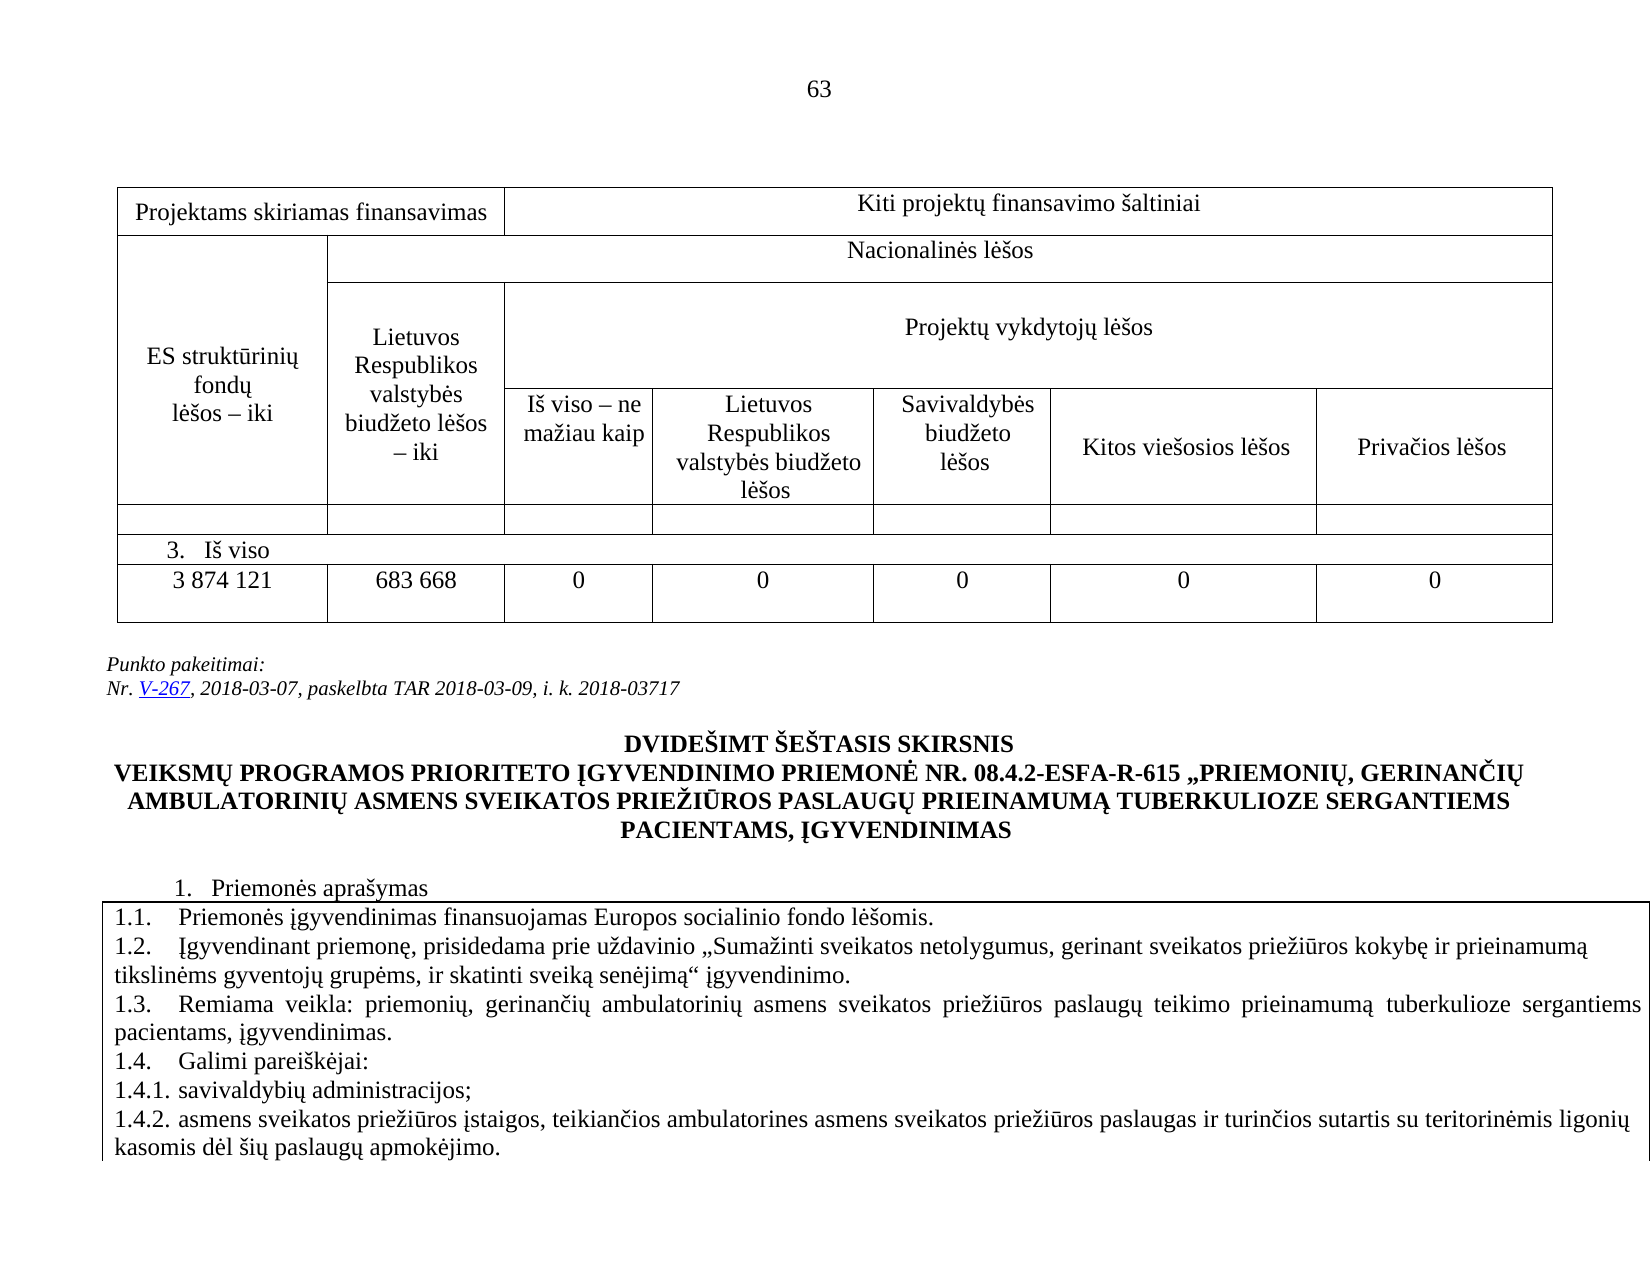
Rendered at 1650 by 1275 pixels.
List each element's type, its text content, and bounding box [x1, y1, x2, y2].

table_cell 0 [653, 565, 873, 622]
table_cell 1.3. Remiama veikla: priemonių, gerinančių ambulatorinių asmens sveikatos priežiūros paslaugų teikimo prieinamumą tuberkulioze sergantiems pacientams, įgyvendinimas. [103, 989, 1649, 1046]
table_cell [505, 505, 652, 534]
text Nr. V-267, 2018-03-07, paskelbta TAR 2018-03-09, i. k. 2018-03717 [106, 676, 1532, 700]
table_cell Projektų vykdytojų lėšos [505, 283, 1552, 388]
table_header Kiti projektų finansavimo šaltiniai [505, 188, 1552, 234]
table_header Projektams skiriamas finansavimas [118, 188, 504, 234]
table_cell [1317, 505, 1552, 534]
table_header 1.1. Priemonės įgyvendinimas finansuojamas Europos socialinio fondo lėšomis. [103, 903, 1649, 931]
text DVIDEŠIMT ŠEŠTASIS SKIRSNIS [106, 729, 1532, 758]
table_cell Iš viso – ne mažiau kaip [505, 389, 652, 504]
table_cell [328, 505, 504, 534]
table_cell Savivaldybės biudžeto lėšos [874, 389, 1050, 504]
table_cell 1.4. Galimi pareiškėjai: 1.4.1. savivaldybių administracijos; 1.4.2. asmens sveikatos priežiūros įstaigos, teikiančios ambulatorines asmens sveikatos priežiūros paslaugas ir turinčios sutartis su teritorinėmis ligonių kasomis dėl šių paslaugų apmokėjimo. [103, 1046, 1649, 1161]
table_cell [653, 505, 873, 534]
text VEIKSMŲ PROGRAMOS PRIORITETO ĮGYVENDINIMO PRIEMONĖ NR. 08.4.2-ESFA-R-615 „PRIEMONIŲ, GERINANČIŲ AMBULATORINIŲ ASMENS SVEIKATOS PRIEŽIŪROS PASLAUGŲ PRIEINAMUMĄ TUBERKULIOZE SERGANTIEMS PACIENTAMS, ĮGYVENDINIMAS [106, 758, 1532, 844]
table_cell 0 [874, 565, 1050, 622]
table_cell 0 [505, 565, 652, 622]
table_cell Privačios lėšos [1317, 389, 1552, 504]
table_cell 0 [1317, 565, 1552, 622]
table_cell 683 668 [328, 565, 504, 622]
table_cell Lietuvos Respublikos valstybės biudžeto lėšos – iki [328, 283, 504, 504]
text Punkto pakeitimai: [106, 652, 1532, 676]
table_cell [1051, 505, 1316, 534]
table_cell Lietuvos Respublikos valstybės biudžeto lėšos [653, 389, 873, 504]
table_cell Nacionalinės lėšos [328, 236, 1552, 282]
table_cell [874, 505, 1050, 534]
table_cell [118, 505, 327, 534]
table_cell Kitos viešosios lėšos [1051, 389, 1316, 504]
table_cell 3 874 121 [118, 565, 327, 622]
table_cell 1.2. Įgyvendinant priemonę, prisidedama prie uždavinio „Sumažinti sveikatos netolygumus, gerinant sveikatos priežiūros kokybę ir prieinamumą tikslinėms gyventojų grupėms, ir skatinti sveiką senėjimą“ įgyvendinimo. [103, 931, 1649, 989]
table_cell ES struktūrinių fondų lėšos – iki [118, 236, 327, 504]
table_cell 0 [1051, 565, 1316, 622]
table_cell 3. Iš viso [118, 535, 1552, 564]
text 1. Priemonės aprašymas [173, 873, 1532, 901]
